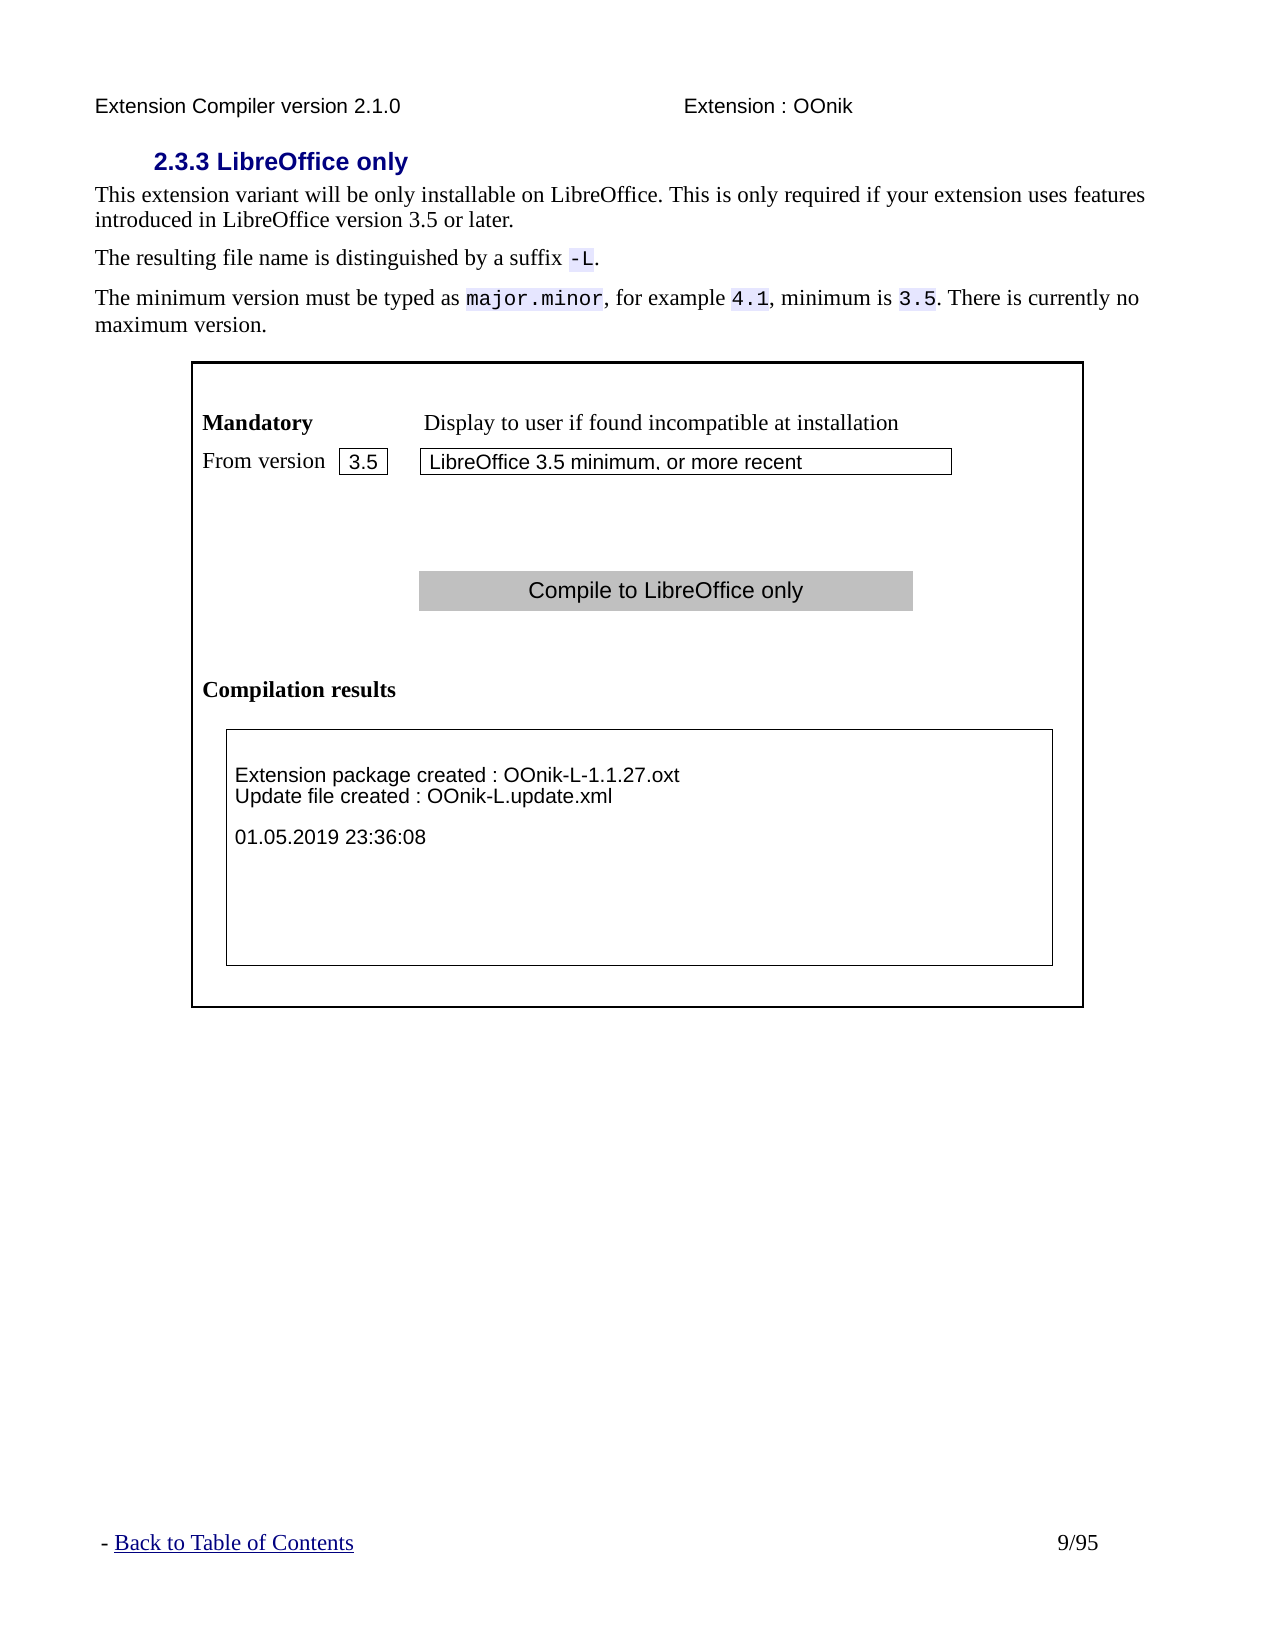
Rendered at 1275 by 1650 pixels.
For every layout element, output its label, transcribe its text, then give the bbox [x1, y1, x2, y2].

text [388, 448, 420, 474]
text This extension variant will be only installable on LibreOffice. This is only required if your extension uses features introduced in LibreOffice version 3.5 or later. [94, 181, 1181, 232]
text Mandatory Display to user if found incompatible at installation [202, 410, 1073, 436]
text [952, 448, 1073, 474]
text Compilation results [202, 676, 1073, 702]
text The minimum version must be typed as major.minor, for example 4.1, minimum is 3.5. There is currently no maximum version. [94, 284, 1181, 337]
text From version [202, 448, 339, 474]
text The resulting file name is distinguished by a suffix -L. [94, 245, 1181, 272]
subtitle LibreOffice only [153, 147, 1181, 176]
